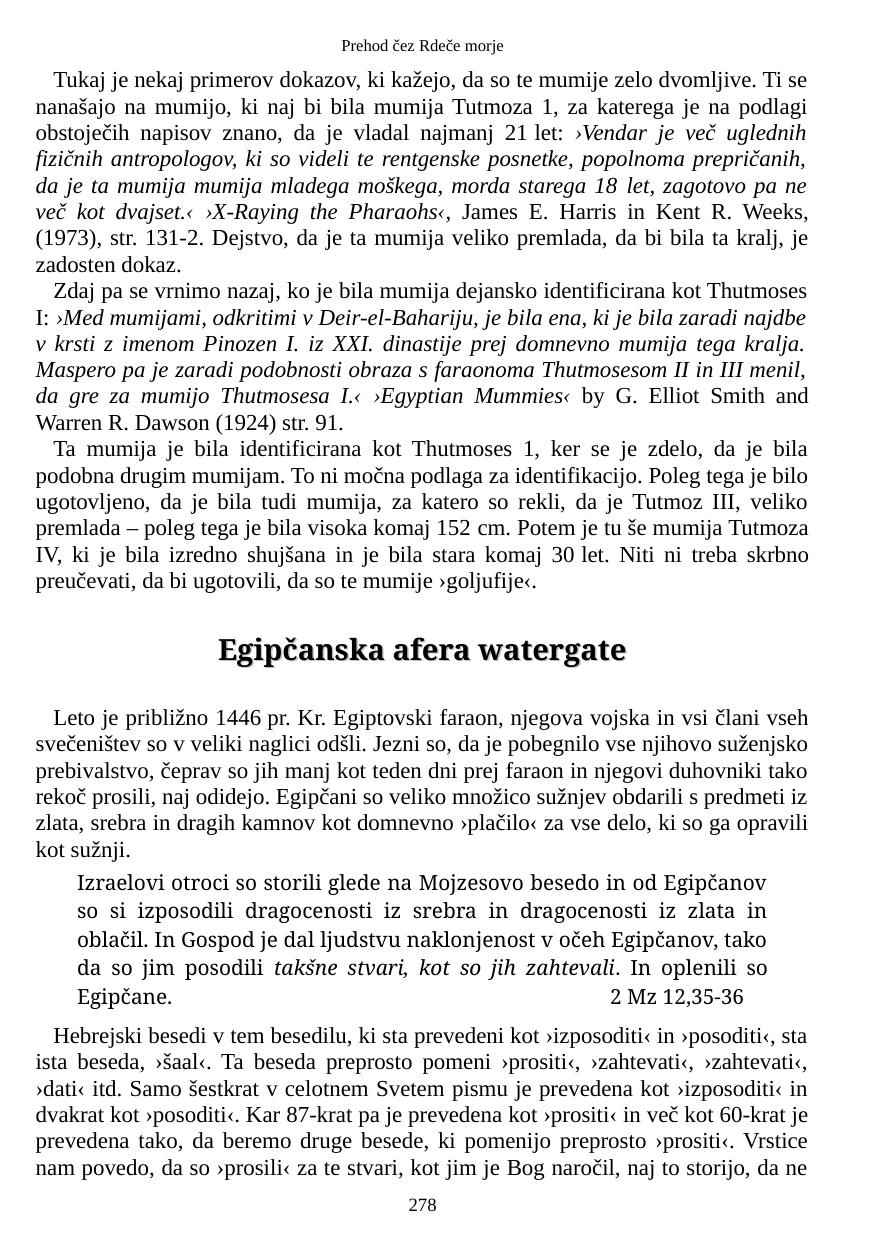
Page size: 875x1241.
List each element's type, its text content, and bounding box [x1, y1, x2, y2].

text Izraelovi otroci so storili glede na Mojzesovo besedo in od Egipčanov so si izposodili dragocenosti iz srebra in dragocenosti iz zlata in oblačil. In Gospod je dal ljudstvu naklonjenost v očeh Egipčanov, tako da so jim posodili takšne stvari, kot so jih zahtevali. In oplenili so Egipčane. 2 Mz 12,35-36 [77, 868, 768, 1010]
text Zdaj pa se vrnimo nazaj, ko je bila mumija dejansko identificirana kot Thutmoses I: ›Med mumijami, odkritimi v Deir-el-Bahariju, je bila ena, ki je bila zaradi najdbe v krsti z imenom Pinozen I. iz XXI. dinastije prej domnevno mumija tega kralja. Maspero pa je zaradi podobnosti obraza s faraonoma Thutmosesom II in III menil, da gre za mumijo Thutmosesa I.‹ ›Egyptian Mummies‹ by G. Elliot Smith and Warren R. Dawson (1924) str. 91. [35, 277, 809, 435]
text Hebrejski besedi v tem besedilu, ki sta prevedeni kot ›izposoditi‹ in ›posoditi‹, sta ista beseda, ›šaal‹. Ta beseda preprosto pomeni ›prositi‹, ›zahtevati‹, ›zahtevati‹, ›dati‹ itd. Samo šestkrat v celotnem Svetem pismu je prevedena kot ›izposoditi‹ in dvakrat kot ›posoditi‹. Kar 87-krat pa je prevedena kot ›prositi‹ in več kot 60-krat je prevedena tako, da beremo druge besede, ki pomenijo preprosto ›prositi‹. Vrstice nam povedo, da so ›prosili‹ za te stvari, kot jim je Bog naročil, naj to storijo, da ne [35, 1022, 809, 1180]
subtitle Egipčanska afera watergate [35, 629, 809, 668]
text Ta mumija je bila identificirana kot Thutmoses 1, ker se je zdelo, da je bila podobna drugim mumijam. To ni močna podlaga za identifikacijo. Poleg tega je bilo ugotovljeno, da je bila tudi mumija, za katero so rekli, da je Tutmoz III, veliko premlada – poleg tega je bila visoka komaj 152 cm. Potem je tu še mumija Tutmoza IV, ki je bila izredno shujšana in je bila stara komaj 30 let. Niti ni treba skrbno preučevati, da bi ugotovili, da so te mumije ›goljufije‹. [35, 435, 809, 593]
text Tukaj je nekaj primerov dokazov, ki kažejo, da so te mumije zelo dvomljive. Ti se nanašajo na mumijo, ki naj bi bila mumija Tutmoza 1, za katerega je na podlagi obstoječih napisov znano, da je vladal najmanj 21 let: ›Vendar je več uglednih fizičnih antropologov, ki so videli te rentgenske posnetke, popolnoma prepričanih, da je ta mumija mumija mladega moškega, morda starega 18 let, zagotovo pa ne več kot dvajset.‹ ›X-Raying the Pharaohs‹, James E. Harris in Kent R. Weeks, (1973), str. 131-2. Dejstvo, da je ta mumija veliko premlada, da bi bila ta kralj, je zadosten dokaz. [35, 66, 809, 277]
text Leto je približno 1446 pr. Kr. Egiptovski faraon, njegova vojska in vsi člani vseh svečeništev so v veliki naglici odšli. Jezni so, da je pobegnilo vse njihovo suženjsko prebivalstvo, čeprav so jih manj kot teden dni prej faraon in njegovi duhovniki tako rekoč prosili, naj odidejo. Egipčani so veliko množico sužnjev obdarili s predmeti iz zlata, srebra in dragih kamnov kot domnevno ›plačilo‹ za vse delo, ki so ga opravili kot sužnji. [35, 704, 809, 862]
